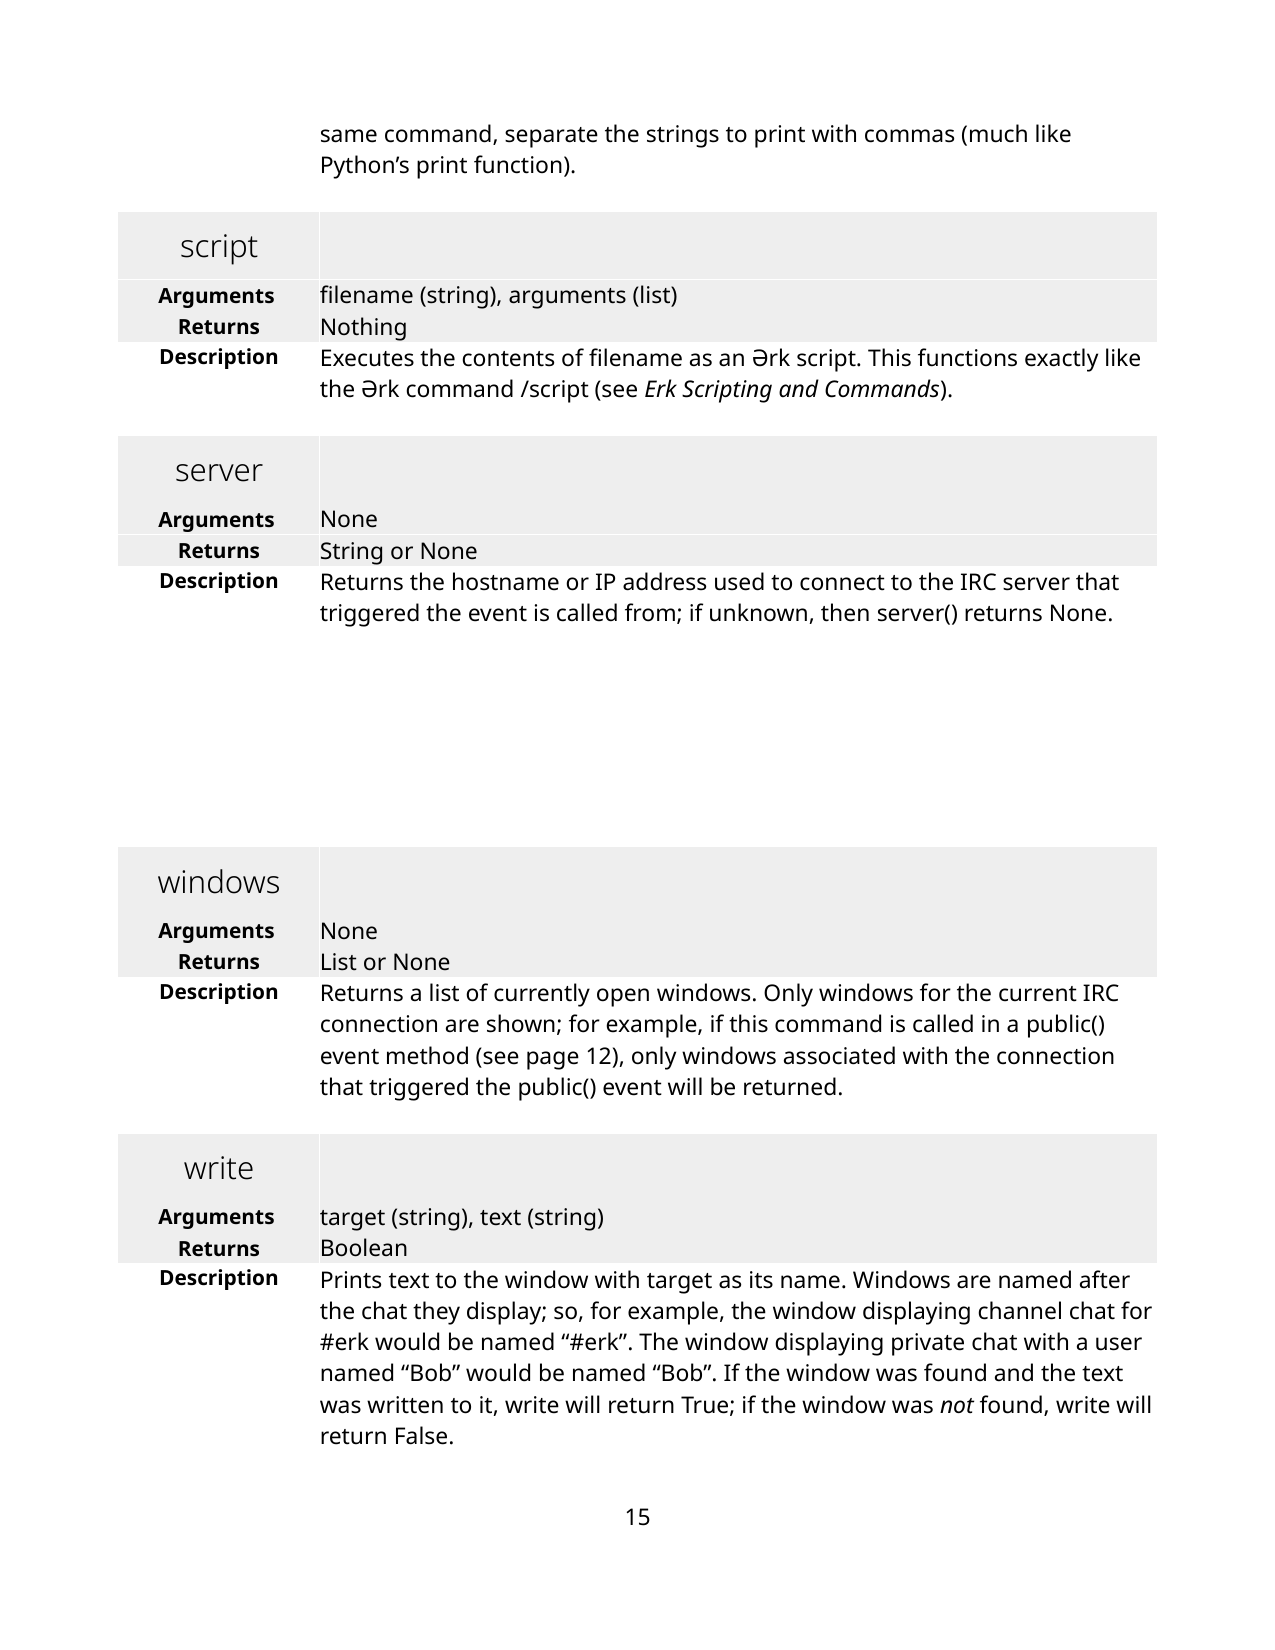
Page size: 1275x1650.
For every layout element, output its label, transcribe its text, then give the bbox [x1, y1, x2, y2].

table_cell Description [118, 977, 319, 1102]
table_cell target (string), text (string) [320, 1201, 1157, 1232]
table_cell Description [118, 566, 319, 628]
table_cell None [320, 503, 1157, 534]
table_cell Returns [118, 1232, 319, 1263]
table_cell Returns [118, 946, 319, 977]
table_cell Prints text to the window with target as its name. Windows are named after the chat they display; so, for example, the window displaying channel chat for #erk would be named “#erk”. The window displaying private chat with a user named “Bob” would be named “Bob”. If the window was found and the text was written to it, write will return True; if the window was not found, write will return False. [320, 1264, 1157, 1451]
table_cell Description [118, 1264, 319, 1451]
table_cell Boolean [320, 1232, 1157, 1263]
table_cell Arguments [118, 1201, 319, 1232]
table_header [320, 212, 1157, 279]
table_cell None [320, 915, 1157, 946]
table_cell Arguments [118, 915, 319, 946]
table_cell Description [118, 342, 319, 404]
table_header script [118, 212, 319, 279]
table_cell Returns [118, 535, 319, 566]
table_header write [118, 1134, 319, 1201]
table_cell Returns a list of currently open windows. Only windows for the current IRC connection are shown; for example, if this command is called in a public() event method (see page 11), only windows associated with the connection that triggered the public() event will be returned. [320, 977, 1157, 1102]
table_cell String or None [320, 535, 1157, 566]
table_header [320, 436, 1157, 503]
table_cell filename (string), arguments (list) [320, 280, 1157, 311]
table_cell Executes the contents of filename as an Ərk script. This functions exactly like the Ərk command /script (see Erk Scripting and Commands). [320, 342, 1157, 404]
table_cell List or None [320, 946, 1157, 977]
table_cell Arguments [118, 280, 319, 311]
table_header windows [118, 847, 319, 915]
table_header [320, 847, 1157, 915]
table_cell [118, 118, 319, 181]
table_header server [118, 436, 319, 503]
table_cell same command, separate the strings to print with commas (much like Python’s print function). [320, 118, 1157, 181]
table_cell Returns the hostname or IP address used to connect to the IRC server that triggered the event is called from; if unknown, then server() returns None. [320, 566, 1157, 628]
table_header [320, 1134, 1157, 1201]
table_cell Arguments [118, 503, 319, 534]
table_cell Nothing [320, 311, 1157, 342]
table_cell Returns [118, 311, 319, 342]
